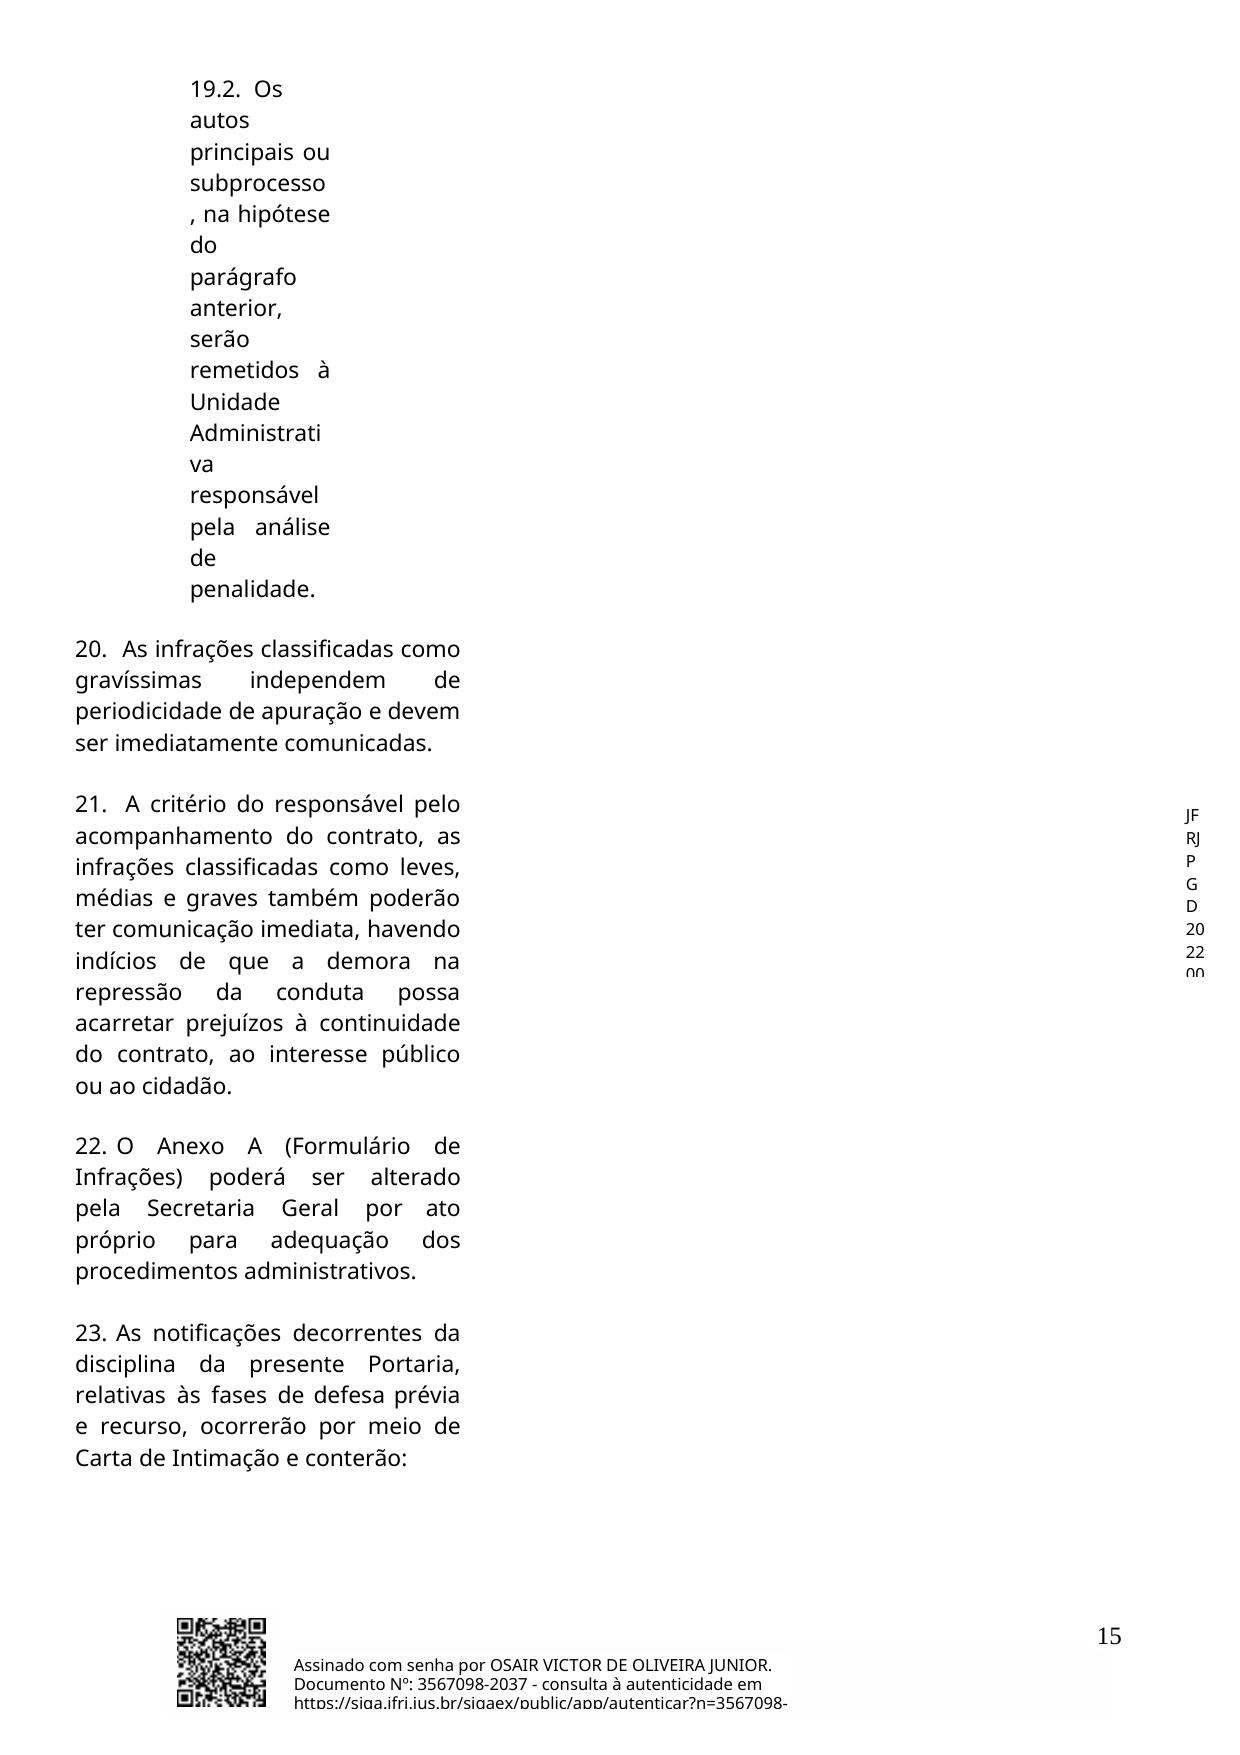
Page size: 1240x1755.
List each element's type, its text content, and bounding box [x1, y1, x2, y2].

list As notificações decorrentes da disciplina da presente Portaria, relativas às fases de defesa prévia e recurso, ocorrerão por meio de Carta de Intimação e conterão: [75, 1317, 461, 1473]
list As infrações classificadas como gravíssimas independem de periodicidade de apuração e devem ser imediatamente comunicadas. [75, 633, 461, 758]
list O Anexo A (Formulário de Infrações) poderá ser alterado pela Secretaria Geral por ato próprio para adequação dos procedimentos administrativos. [75, 1130, 461, 1286]
list A critério do responsável pelo acompanhamento do contrato, as infrações classificadas como leves, médias e graves também poderão ter comunicação imediata, havendo indícios de que a demora na repressão da conduta possa acarretar prejuízos à continuidade do contrato, ao interesse público ou ao cidadão. [75, 788, 461, 1101]
list Os autos principais ou subprocesso, na hipótese do parágrafo anterior, serão remetidos à Unidade Administrativa responsável pela análise de penalidade. [189, 73, 330, 604]
list JFRJPGD202200034A [1186, 804, 1206, 976]
